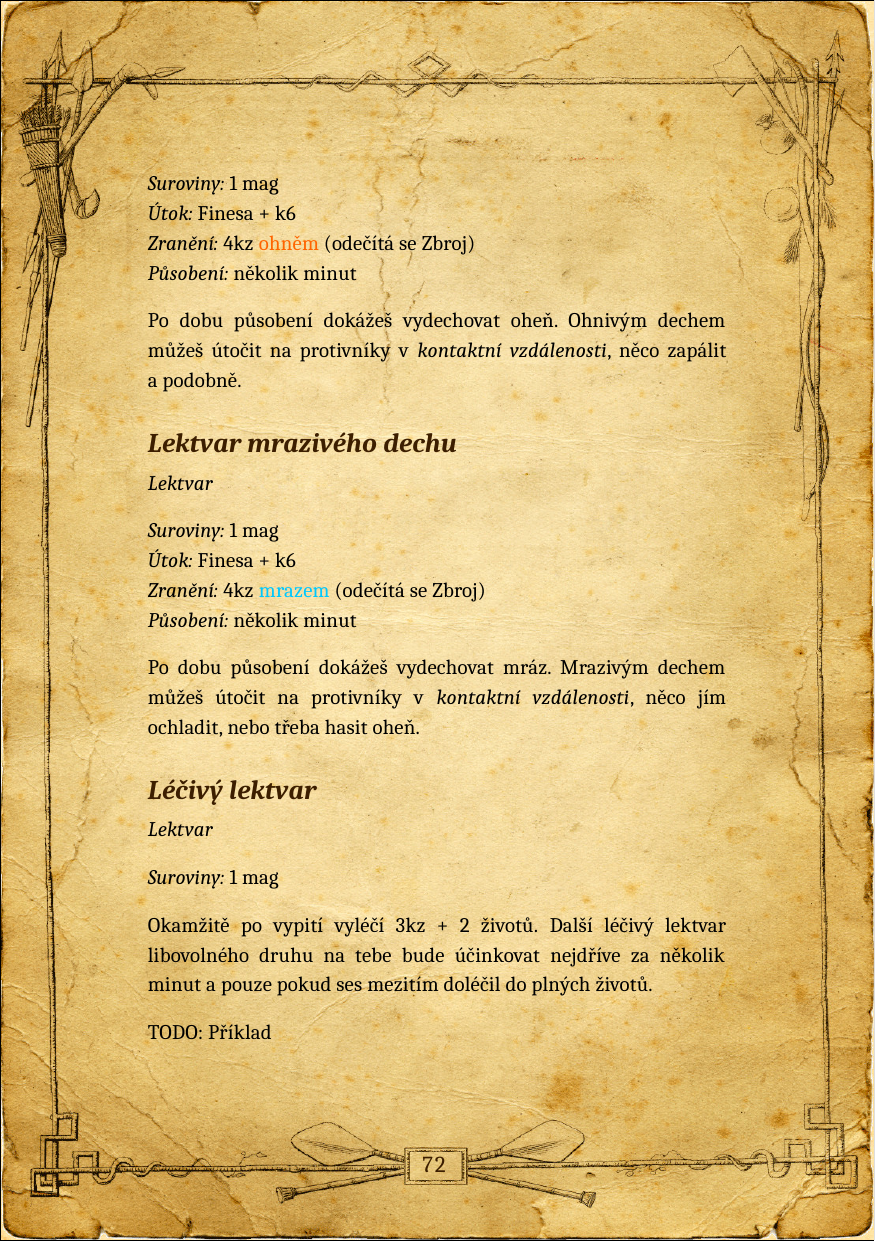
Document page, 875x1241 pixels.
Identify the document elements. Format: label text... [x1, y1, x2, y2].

text Okamžitě po vypití vyléčí 3kz + 2 životů. Další léčivý lektvar libovolného druhu na tebe bude účinkovat nejdříve za několik minut a⁠ pouze pokud ses mezitím doléčil do plných životů. [148, 913, 726, 997]
text Suroviny: 1 mag Útok: Finesa + k6 Zranění: 4kz mrazem (odečítá se Zbroj) Působení: několik minut [148, 519, 726, 632]
text Lektvar [148, 471, 726, 495]
picture [1, 1, 874, 1240]
text Po dobu působení dokážeš vydechovat mráz. Mrazivým dechem můžeš útočit na protivníky v⁠ kontaktní vzdálenosti, něco jím ochladit, nebo třeba hasit oheň. [148, 656, 726, 740]
text Suroviny: 1 mag [148, 866, 726, 890]
text Suroviny: 1 mag Útok: Finesa + k6 Zranění: 4kz ohněm (odečítá se Zbroj) Působení: několik minut [148, 172, 726, 285]
subtitle Lektvar mrazivého dechu [148, 428, 726, 459]
subtitle Léčivý lektvar [148, 775, 726, 806]
text Po dobu působení dokážeš vydechovat oheň. Ohnivým dechem můžeš útočit na protivníky v⁠ kontaktní vzdálenosti, něco zapálit a⁠ podobně. [148, 309, 726, 393]
text TODO: Příklad [148, 1021, 726, 1045]
text Lektvar [148, 818, 726, 842]
